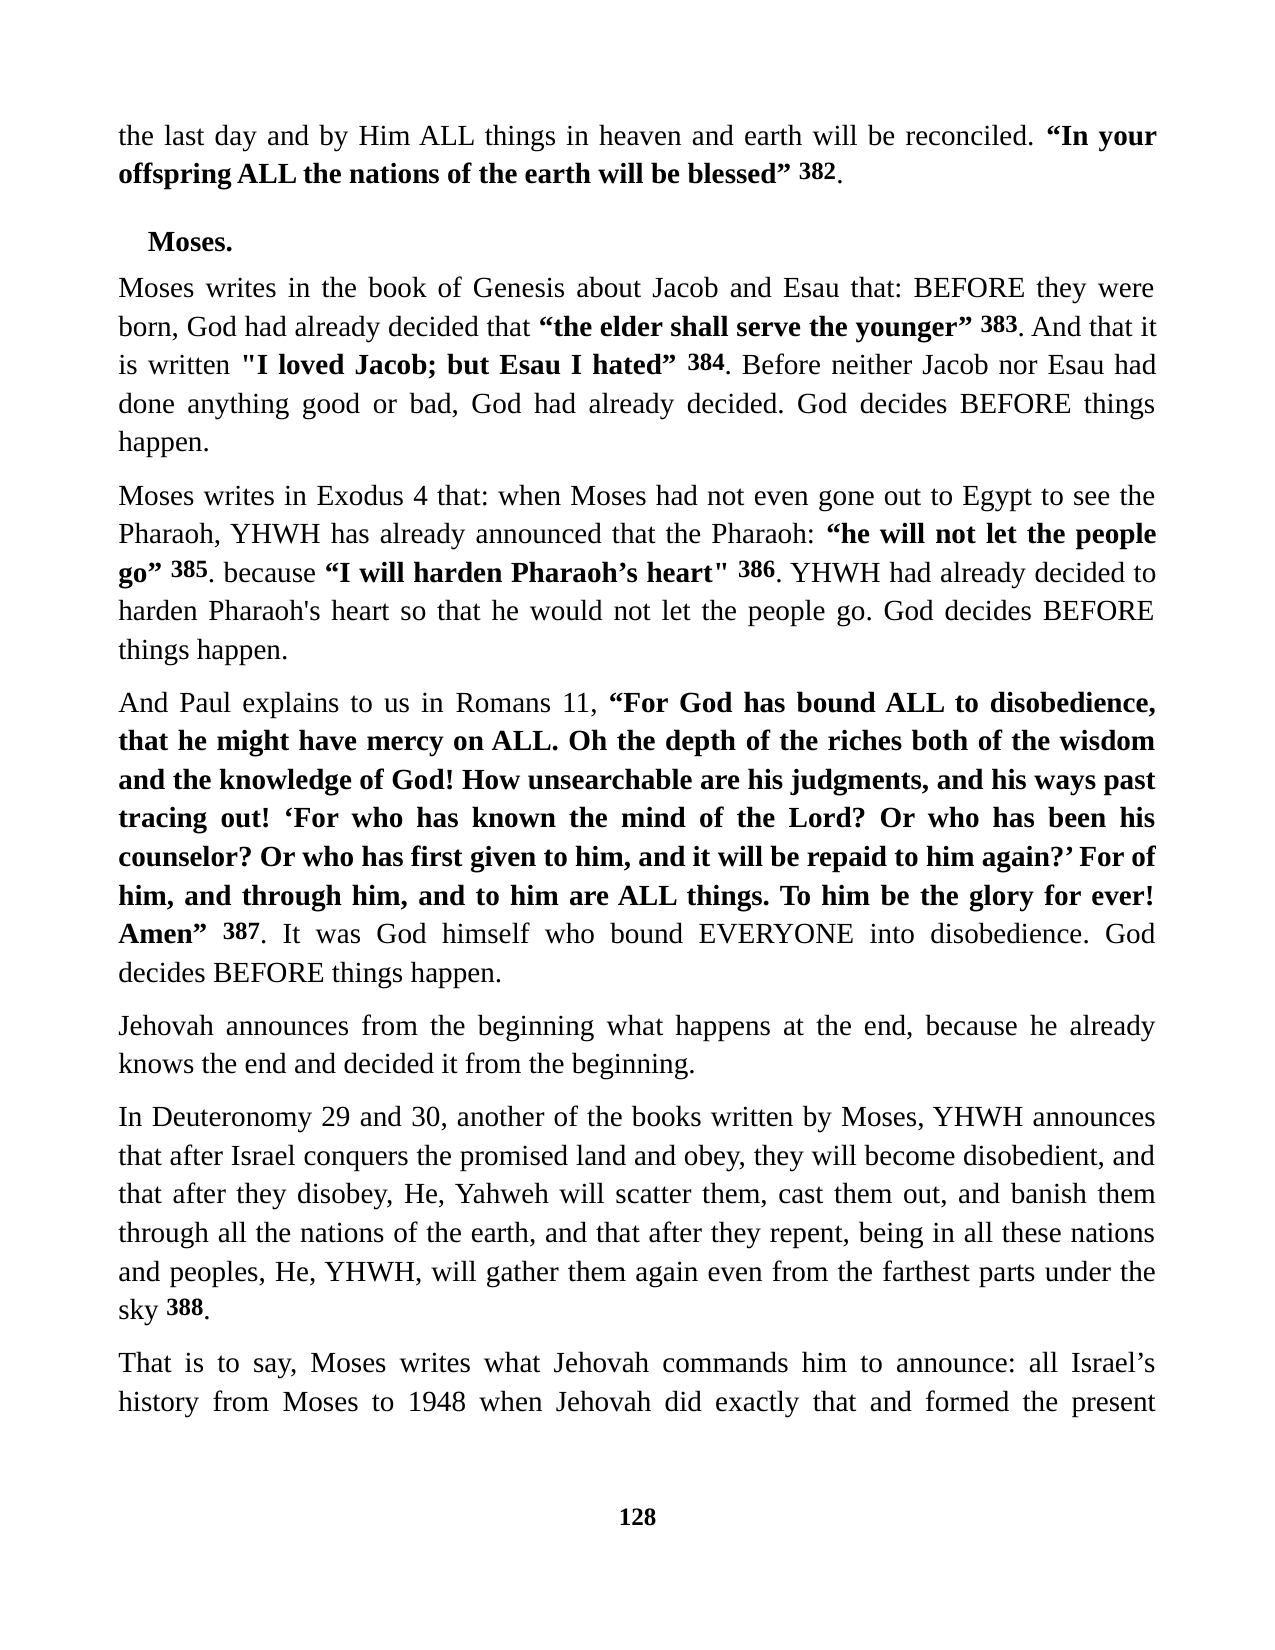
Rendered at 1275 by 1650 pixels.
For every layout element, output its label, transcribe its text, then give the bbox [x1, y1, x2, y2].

text In Deuteronomy 29 and 30, another of the books written by Moses, YHWH announces that after Israel conquers the promised land and obey, they will become disobedient, and that after they disobey, He, Yahweh will scatter them, cast them out, and banish them through all the nations of the earth, and that after they repent, being in all these nations and peoples, He, YHWH, will gather them again even from the farthest parts under the sky . [118, 1099, 1157, 1326]
subtitle Moses. [148, 224, 1157, 258]
text the last day and by Him ALL things in heaven and earth will be reconciled. “In your offspring ALL the nations of the earth will be blessed” . [118, 118, 1157, 190]
text Moses writes in Exodus 4 that: when Moses had not even gone out to Egypt to see the Pharaoh, YHWH has already announced that the Pharaoh: “he will not let the people go” . because “I will harden Pharaoh’s heart" . YHWH had already decided to harden Pharaoh's heart so that he would not let the people go. God decides BEFORE things happen. [118, 478, 1157, 665]
text That is to say, Moses writes what Jehovah commands him to announce: all Israel’s history from Moses to 1948 when Jehovah did exactly that and formed the present [118, 1345, 1157, 1417]
text Jehovah announces from the beginning what happens at the end, because he already knows the end and decided it from the beginning. [118, 1008, 1157, 1080]
text And Paul explains to us in Romans 11, “For God has bound ALL to disobedience, that he might have mercy on ALL. Oh the depth of the riches both of the wisdom and the knowledge of God! How unsearchable are his judgments, and his ways past tracing out! ‘For who has known the mind of the Lord? Or who has been his counselor? Or who has first given to him, and it will be repaid to him again?’ For of him, and through him, and to him are ALL things. To him be the glory for ever! Amen” . It was God himself who bound EVERYONE into disobedience. God decides BEFORE things happen. [118, 685, 1157, 988]
text Moses writes in the book of Genesis about Jacob and Esau that: BEFORE they were born, God had already decided that “the elder shall serve the younger” . And that it is written "I loved Jacob; but Esau I hated” . Before neither Jacob nor Esau had done anything good or bad, God had already decided. God decides BEFORE things happen. [118, 270, 1157, 458]
